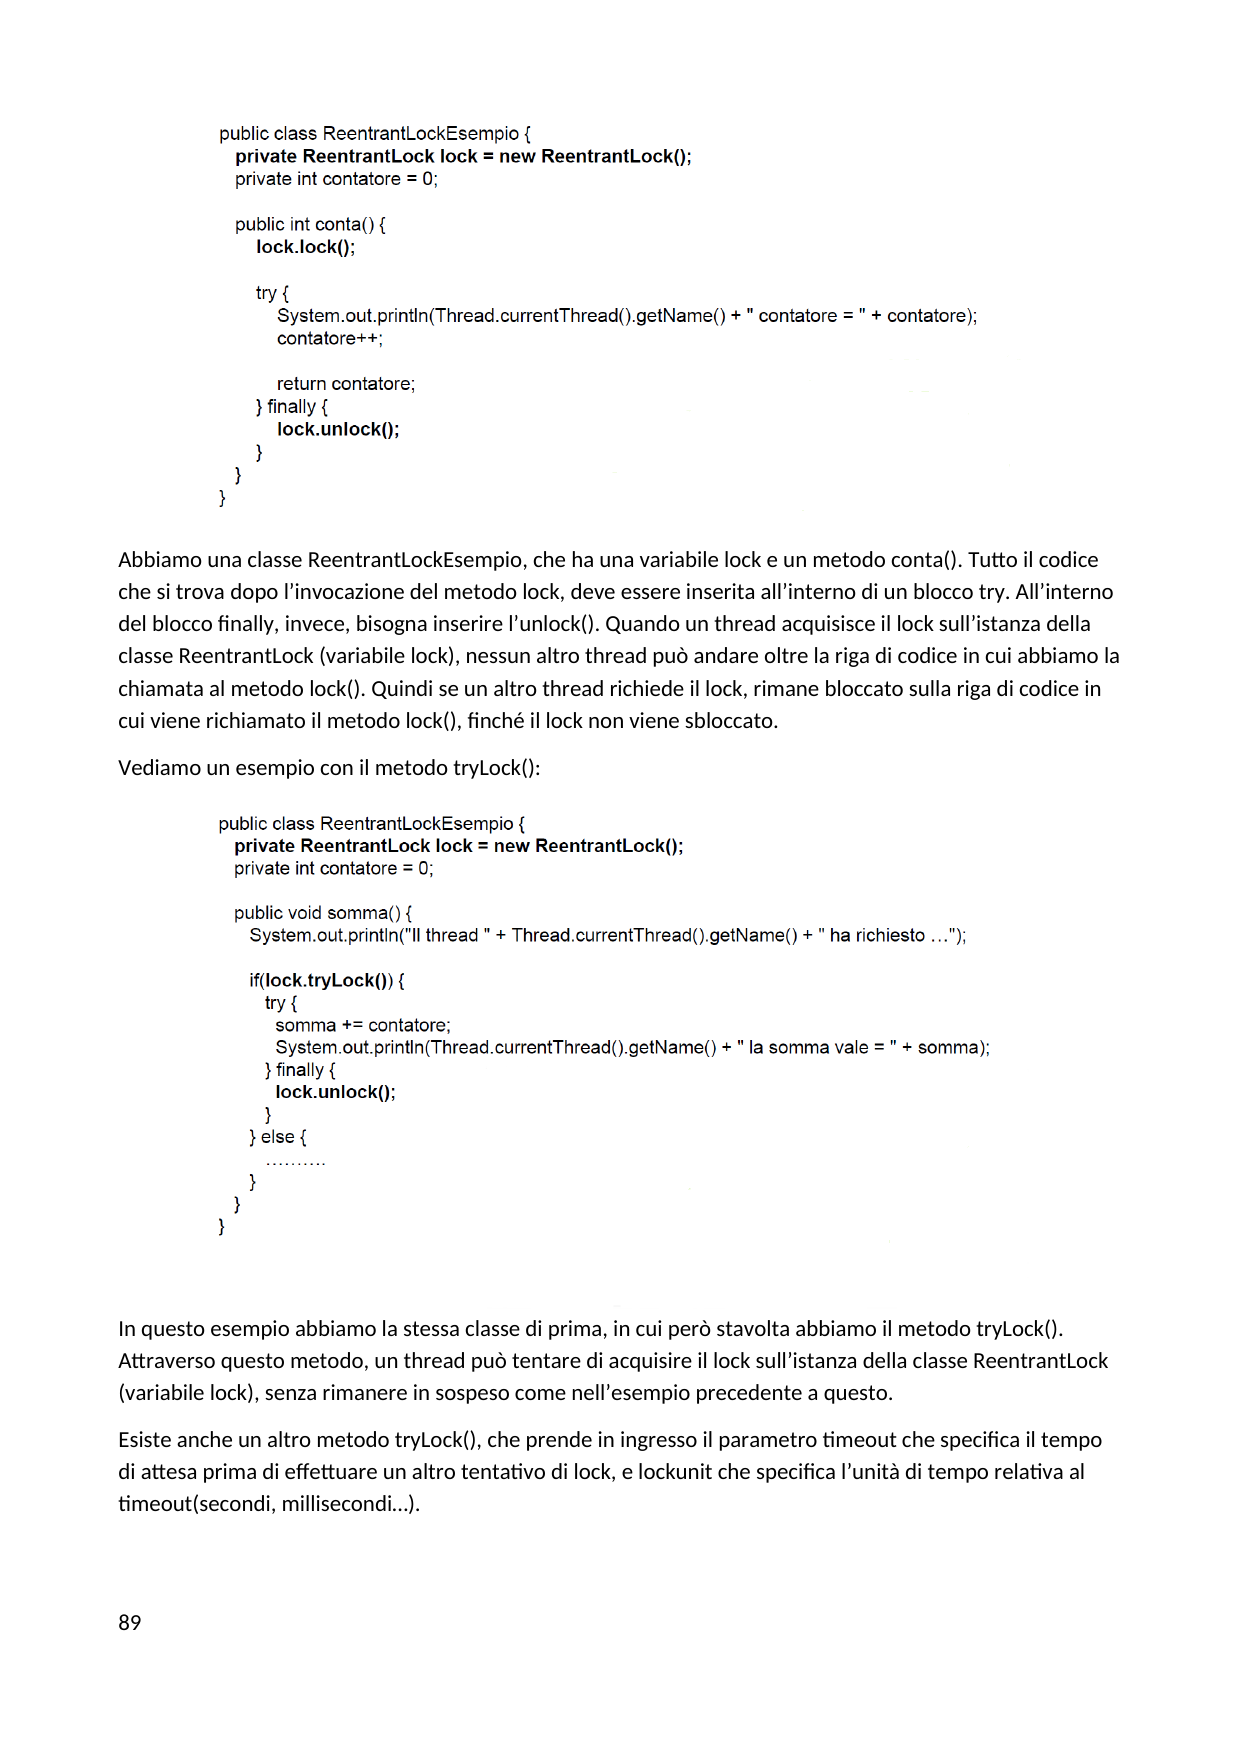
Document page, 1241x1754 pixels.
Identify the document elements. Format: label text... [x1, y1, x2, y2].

text Esiste anche un altro metodo tryLock(), che prende in ingresso il parametro timeout che specifica il tempo di attesa prima di effettuare un altro tentativo di lock, e lockunit che specifica l’unità di tempo relativa al timeout(secondi, millisecondi…). [118, 1425, 1122, 1517]
text Vediamo un esempio con il metodo tryLock(): [118, 753, 1122, 781]
picture [211, 809, 1029, 1310]
text In questo esempio abbiamo la stessa classe di prima, in cui però stavolta abbiamo il metodo tryLock(). Attraverso questo metodo, un thread può tentare di acquisire il lock sull’istanza della classe ReentrantLock (variabile lock), senza rimanere in sospeso come nell’esempio precedente a questo. [118, 1314, 1122, 1406]
picture [211, 118, 1029, 511]
text Abbiamo una classe ReentrantLockEsempio, che ha una variabile lock e un metodo conta(). Tutto il codice che si trova dopo l’invocazione del metodo lock, deve essere inserita all’interno di un blocco try. All’interno del blocco finally, invece, bisogna inserire l’unlock(). Quando un thread acquisisce il lock sull’istanza della classe ReentrantLock (variabile lock), nessun altro thread può andare oltre la riga di codice in cui abbiamo la chiamata al metodo lock(). Quindi se un altro thread richiede il lock, rimane bloccato sulla riga di codice in cui viene richiamato il metodo lock(), finché il lock non viene sbloccato. [118, 545, 1122, 734]
